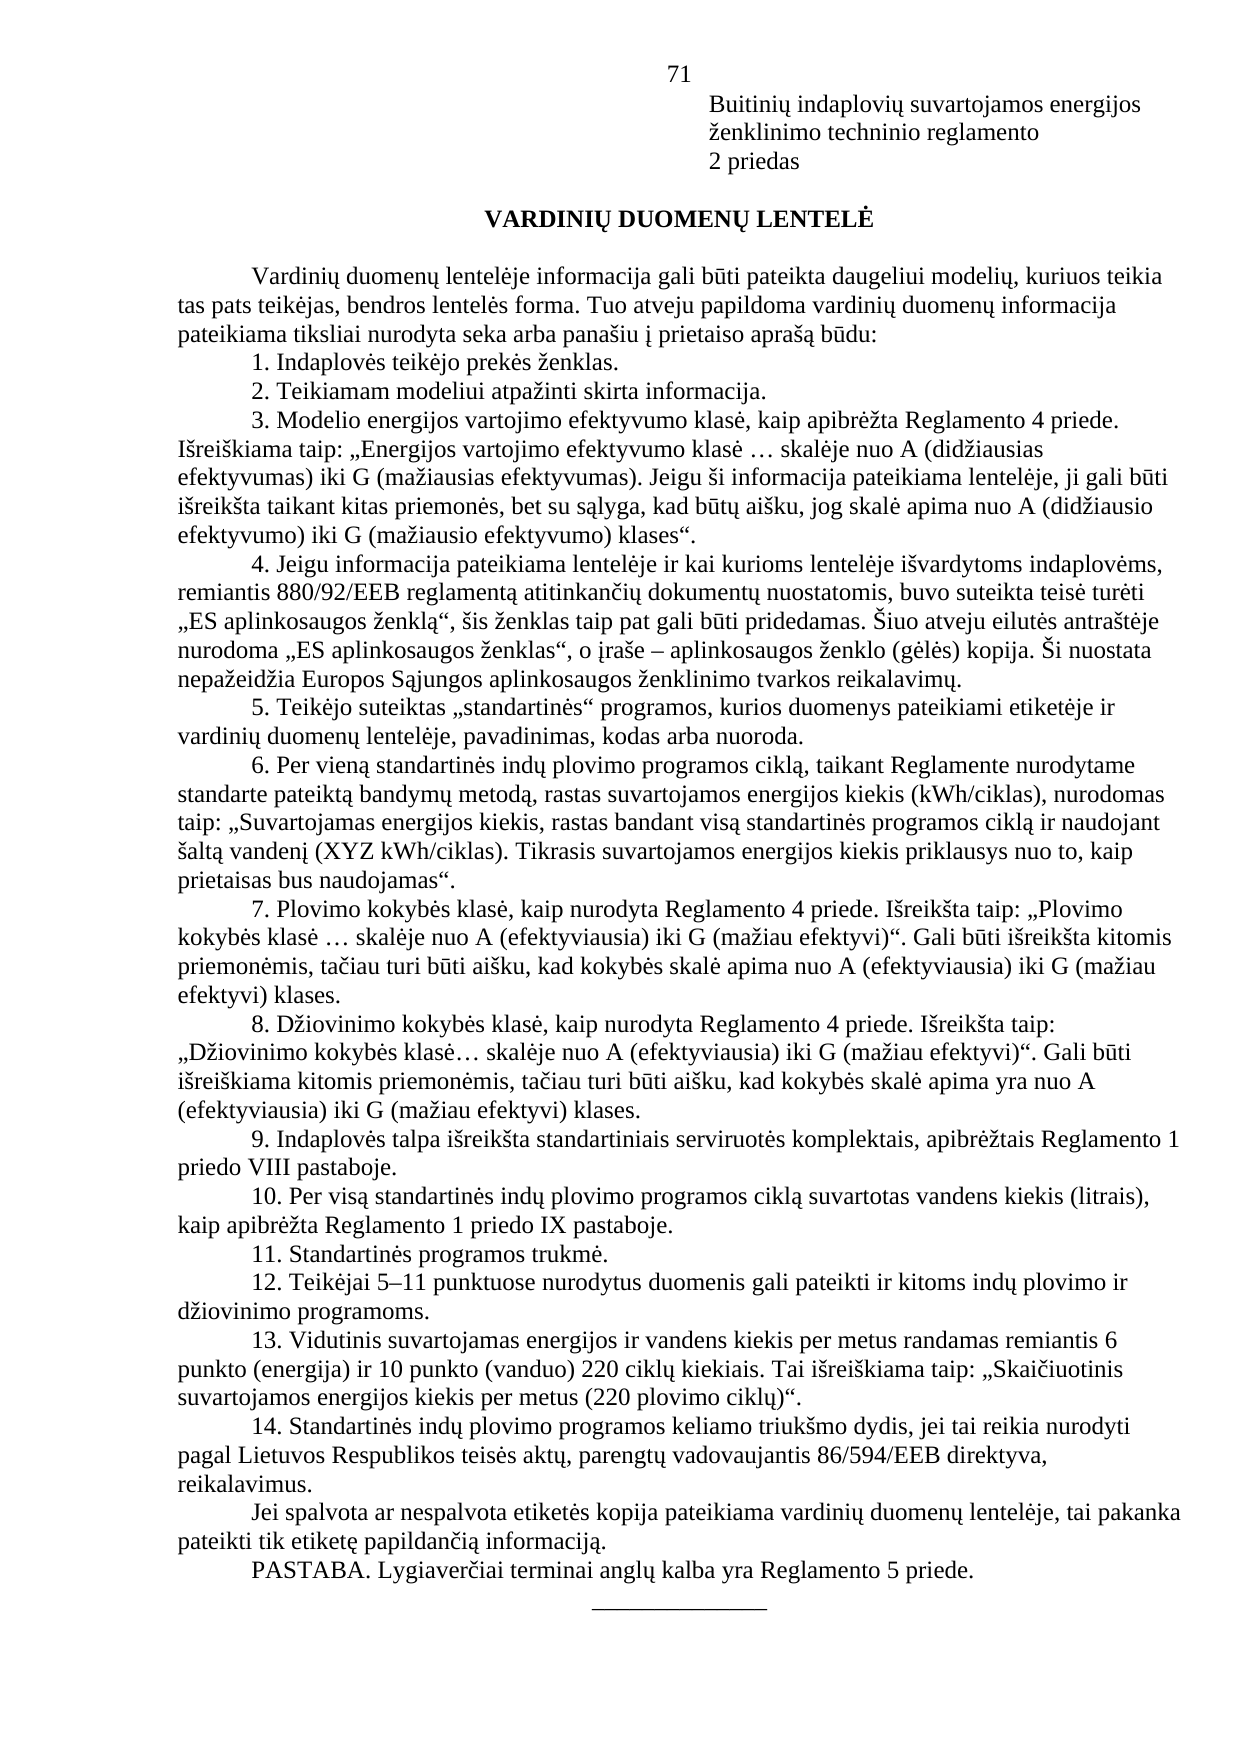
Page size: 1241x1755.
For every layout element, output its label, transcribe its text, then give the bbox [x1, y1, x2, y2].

text 13. Vidutinis suvartojamas energijos ir vandens kiekis per metus randamas remiantis 6 punkto (energija) ir 10 punkto (vanduo) 220 ciklų kiekiais. Tai išreiškiama taip: „Skaičiuotinis suvartojamos energijos kiekis per metus (220 plovimo ciklų)“. [177, 1325, 1181, 1411]
text Vardinių duomenų lentelėje informacija gali būti pateikta daugeliui modelių, kuriuos teikia tas pats teikėjas, bendros lentelės forma. Tuo atveju papildoma vardinių duomenų informacija pateikiama tiksliai nurodyta seka arba panašiu į prietaiso aprašą būdu: [177, 261, 1181, 347]
text 8. Džiovinimo kokybės klasė, kaip nurodyta Reglamento 4 priede. Išreikšta taip: „Džiovinimo kokybės klasė… skalėje nuo A (efektyviausia) iki G (mažiau efektyvi)“. Gali būti išreiškiama kitomis priemonėmis, tačiau turi būti aišku, kad kokybės skalė apima yra nuo A (efektyviausia) iki G (mažiau efektyvi) klases. [177, 1009, 1181, 1124]
text 9. Indaplovės talpa išreikšta standartiniais serviruotės komplektais, apibrėžtais Reglamento 1 priedo VIII pastaboje. [177, 1124, 1181, 1181]
text 1. Indaplovės teikėjo prekės ženklas. [177, 347, 1181, 376]
text 4. Jeigu informacija pateikiama lentelėje ir kai kurioms lentelėje išvardytoms indaplovėms, remiantis 880/92/EEB reglamentą atitinkančių dokumentų nuostatomis, buvo suteikta teisė turėti „ES aplinkosaugos ženklą“, šis ženklas taip pat gali būti pridedamas. Šiuo atveju eilutės antraštėje nurodoma „ES aplinkosaugos ženklas“, o įraše – aplinkosaugos ženklo (gėlės) kopija. Ši nuostata nepažeidžia Europos Sąjungos aplinkosaugos ženklinimo tvarkos reikalavimų. [177, 549, 1181, 692]
text 14. Standartinės indų plovimo programos keliamo triukšmo dydis, jei tai reikia nurodyti pagal Lietuvos Respublikos teisės aktų, parengtų vadovaujantis 86/594/EEB direktyva, reikalavimus. [177, 1411, 1181, 1497]
text 3. Modelio energijos vartojimo efektyvumo klasė, kaip apibrėžta Reglamento 4 priede. Išreiškiama taip: „Energijos vartojimo efektyvumo klasė … skalėje nuo A (didžiausias efektyvumas) iki G (mažiausias efektyvumas). Jeigu ši informacija pateikiama lentelėje, ji gali būti išreikšta taikant kitas priemonės, bet su sąlyga, kad būtų aišku, jog skalė apima nuo A (didžiausio efektyvumo) iki G (mažiausio efektyvumo) klases“. [177, 405, 1181, 549]
text Buitinių indaplovių suvartojamos energijos [709, 89, 1181, 117]
text ______________ [177, 1584, 1181, 1612]
text ženklinimo techninio reglamento [177, 117, 1181, 146]
text 2 priedas [177, 146, 1181, 175]
text Jei spalvota ar nespalvota etiketės kopija pateikiama vardinių duomenų lentelėje, tai pakanka pateikti tik etiketę papildančią informaciją. [177, 1497, 1181, 1555]
text 10. Per visą standartinės indų plovimo programos ciklą suvartotas vandens kiekis (litrais), kaip apibrėžta Reglamento 1 priedo IX pastaboje. [177, 1181, 1181, 1239]
text 2. Teikiamam modeliui atpažinti skirta informacija. [177, 376, 1181, 405]
text 5. Teikėjo suteiktas „standartinės“ programos, kurios duomenys pateikiami etiketėje ir vardinių duomenų lentelėje, pavadinimas, kodas arba nuoroda. [177, 692, 1181, 750]
text 7. Plovimo kokybės klasė, kaip nurodyta Reglamento 4 priede. Išreikšta taip: „Plovimo kokybės klasė … skalėje nuo A (efektyviausia) iki G (mažiau efektyvi)“. Gali būti išreikšta kitomis priemonėmis, tačiau turi būti aišku, kad kokybės skalė apima nuo A (efektyviausia) iki G (mažiau efektyvi) klases. [177, 894, 1181, 1009]
text 12. Teikėjai 5–11 punktuose nurodytus duomenis gali pateikti ir kitoms indų plovimo ir džiovinimo programoms. [177, 1267, 1181, 1325]
text PASTABA. Lygiaverčiai terminai anglų kalba yra Reglamento 5 priede. [177, 1555, 1181, 1584]
text 6. Per vieną standartinės indų plovimo programos ciklą, taikant Reglamente nurodytame standarte pateiktą bandymų metodą, rastas suvartojamos energijos kiekis (kWh/ciklas), nurodomas taip: „Suvartojamas energijos kiekis, rastas bandant visą standartinės programos ciklą ir naudojant šaltą vandenį (XYZ kWh/ciklas). Tikrasis suvartojamos energijos kiekis priklausys nuo to, kaip prietaisas bus naudojamas“. [177, 750, 1181, 894]
text 11. Standartinės programos trukmė. [177, 1239, 1181, 1267]
text VARDINIŲ DUOMENŲ LENTELĖ [177, 204, 1181, 232]
